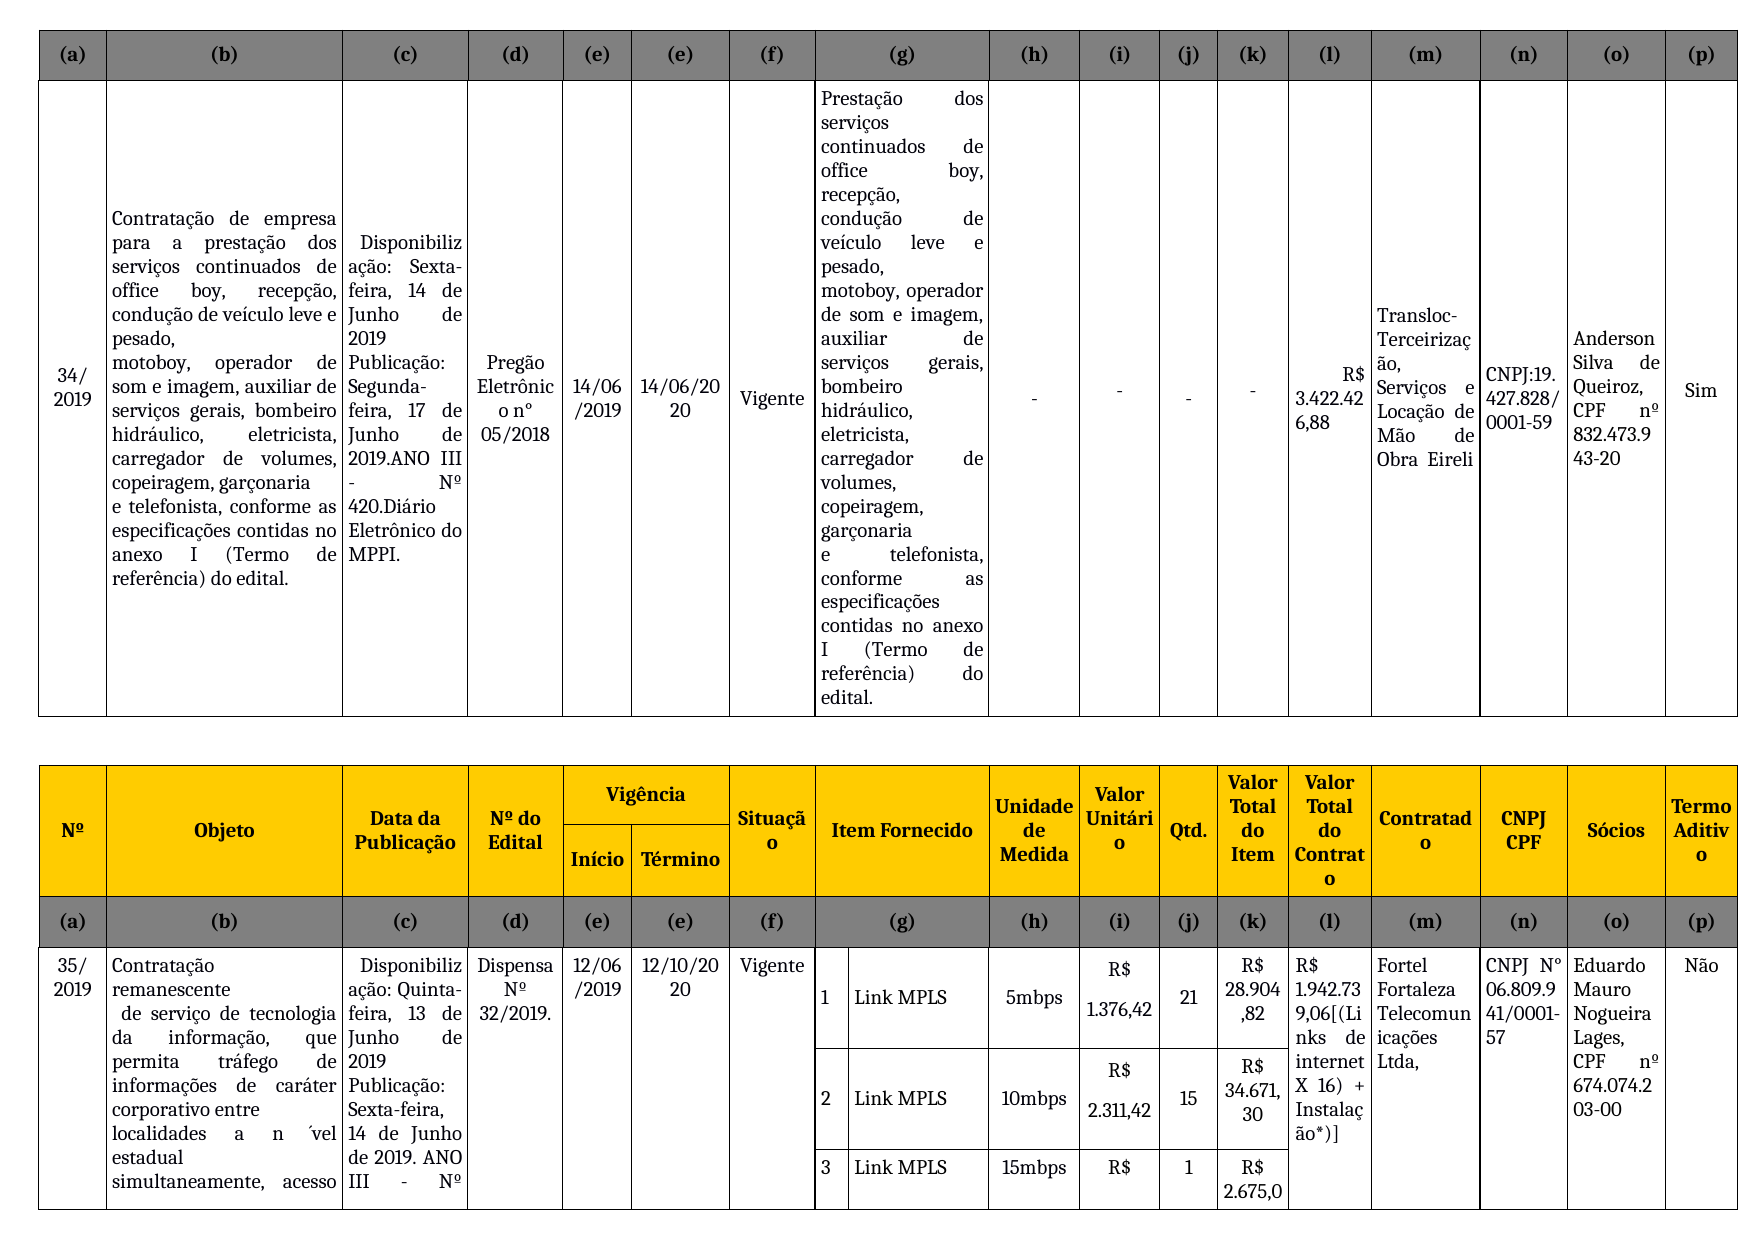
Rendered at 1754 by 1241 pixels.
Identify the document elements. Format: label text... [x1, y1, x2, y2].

table_cell (j) [1160, 31, 1217, 80]
table_cell (i) [1080, 31, 1159, 80]
table_header Qtd. [1160, 766, 1217, 896]
table_cell (e) [564, 31, 631, 80]
table_header Contratado [1372, 766, 1480, 896]
table_cell (k) [1218, 897, 1288, 947]
table_header CNPJ CPF [1481, 766, 1567, 896]
table_cell Dispensa Nº 32/2019. [468, 948, 562, 1209]
table_cell 5mbps [989, 948, 1079, 1048]
table_cell R$ 2.311,42 [1080, 1049, 1159, 1149]
table_cell Contratação remanescente de serviço de tecnologia da informação, que permita tráfego de informações de caráter corporativo entre localidades a n ́vel estadual simultaneamente, acesso [107, 948, 342, 1209]
table_cell Transloc-Terceirização, Serviços e Locação de Mão de Obra Eireli [1372, 81, 1479, 716]
table_cell 12/06/2019 [563, 948, 631, 1209]
table_cell (l) [1289, 897, 1371, 947]
table_cell (g) [816, 897, 989, 947]
table_header Vigência [564, 766, 729, 824]
table_cell (p) [1666, 897, 1737, 947]
table_cell R$ 34.671,30 [1218, 1049, 1288, 1149]
table_header Data da Publicação [343, 766, 468, 896]
table_header Situação [730, 766, 815, 896]
table_cell (e) [564, 897, 631, 947]
table_header Valor Total do Contrato [1289, 766, 1371, 896]
table_cell 15mbps [989, 1150, 1079, 1209]
table_cell 2 [816, 1049, 848, 1149]
table_cell Pregão Eletrônico n° 05/2018 [468, 81, 562, 716]
table_cell Vigente [730, 81, 814, 716]
table_cell R$ 2.675,0 [1218, 1150, 1288, 1209]
table_cell (h) [990, 897, 1079, 947]
table_cell - [1160, 81, 1217, 716]
table_cell Contratação de empresa para a prestação dos serviços continuados de office boy, recepção, condução de veículo leve e pesado, motoboy, operador de som e imagem, auxiliar de serviços gerais, bombeiro hidráulico, eletricista, carregador de volumes, copeiragem, garçonaria e telefonista, conforme as especificações contidas no anexo I (Termo de referência) do edital. [107, 81, 342, 716]
table_cell Prestação dos serviços continuados de office boy, recepção, condução de veículo leve e pesado, motoboy, operador de som e imagem, auxiliar de serviços gerais, bombeiro hidráulico, eletricista, carregador de volumes, copeiragem, garçonaria e telefonista, conforme as especificações contidas no anexo I (Termo de referência) do edital. [816, 81, 988, 716]
table_header Objeto [107, 766, 342, 896]
table_cell (j) [1160, 897, 1217, 947]
table_cell (o) [1568, 897, 1665, 947]
table_cell 14/06/2019 [563, 81, 631, 716]
table_cell (o) [1568, 31, 1665, 80]
table_cell (e) [632, 897, 729, 947]
table_cell (f) [730, 897, 815, 947]
table_cell R$ 28.904,82 [1218, 948, 1288, 1048]
table_cell (e) [632, 31, 729, 80]
table_cell Disponibilização: Sexta-feira, 14 de Junho de 2019 Publicação: Segunda-feira, 17 de Junho de 2019.ANO III - Nº 420.Diário Eletrônico do MPPI. [343, 81, 467, 716]
table_cell R$ 3.422.426,88 [1289, 81, 1371, 716]
table_cell (h) [990, 31, 1079, 80]
table_cell Não [1666, 948, 1737, 1209]
table_cell - [1218, 81, 1288, 716]
table_header Sócios [1568, 766, 1665, 896]
table_cell Sim [1666, 81, 1737, 716]
table_cell (n) [1481, 31, 1567, 80]
table_cell (m) [1372, 897, 1480, 947]
table_cell (b) [107, 31, 342, 80]
table_cell (n) [1481, 897, 1567, 947]
table_cell (g) [816, 31, 989, 80]
table_cell R$ [1080, 1150, 1159, 1209]
table_cell R$ 1.942.739,06[(Links de internet X 16) + Instalação*)] [1289, 948, 1371, 1209]
table_cell Eduardo Mauro Nogueira Lages, CPF nº 674.074.203-00 [1568, 948, 1665, 1209]
table_cell 34/ 2019 [39, 81, 106, 716]
table_header Valor Unitário [1080, 766, 1159, 896]
table_cell Anderson Silva de Queiroz, CPF nº 832.473.943-20 [1568, 81, 1665, 716]
table_cell Término [632, 825, 729, 896]
table_cell (a) [40, 897, 106, 947]
table_cell 35/ 2019 [39, 948, 106, 1209]
table_cell Vigente [730, 948, 814, 1209]
table_cell (d) [469, 31, 563, 80]
table_header Valor Total do Item [1218, 766, 1288, 896]
table_cell 15 [1160, 1049, 1217, 1149]
table_cell (c) [343, 31, 468, 80]
table_cell - [989, 81, 1079, 716]
table_cell (p) [1666, 31, 1737, 80]
table_cell Link MPLS [849, 948, 988, 1048]
table_cell 1 [1160, 1150, 1217, 1209]
table_cell (d) [469, 897, 563, 947]
table_cell Disponibilização: Quinta-feira, 13 de Junho de 2019 Publicação: Sexta-feira, 14 de Junho de 2019. ANO III - Nº [343, 948, 467, 1209]
table_header Termo Aditivo [1666, 766, 1737, 896]
table_cell 10mbps [989, 1049, 1079, 1149]
table_cell (c) [343, 897, 468, 947]
table_header Item Fornecido [816, 766, 989, 896]
table_cell CNPJ N° 06.809.941/0001-57 [1481, 948, 1567, 1209]
table_cell Link MPLS [849, 1150, 988, 1209]
table_header Unidade de Medida [990, 766, 1079, 896]
table_cell Link MPLS [849, 1049, 988, 1149]
table_cell (b) [107, 897, 342, 947]
table_cell 14/06/2020 [632, 81, 729, 716]
table_header Nº [40, 766, 106, 896]
table_cell 1 [816, 948, 848, 1048]
table_cell R$ 1.376,42 [1080, 948, 1159, 1048]
table_cell Fortel Fortaleza Telecomunicações Ltda, [1372, 948, 1479, 1209]
table_cell (a) [40, 31, 106, 80]
table_cell Início [564, 825, 631, 896]
table_cell (m) [1372, 31, 1480, 80]
table_cell 3 [816, 1150, 848, 1209]
table_cell (f) [730, 31, 815, 80]
table_cell (k) [1218, 31, 1288, 80]
table_cell 12/10/2020 [632, 948, 729, 1209]
table_cell - [1080, 81, 1159, 716]
table_cell (i) [1080, 897, 1159, 947]
table_header Nº do Edital [469, 766, 563, 896]
table_cell CNPJ:19.427.828/0001-59 [1481, 81, 1567, 716]
table_cell (l) [1289, 31, 1371, 80]
table_cell 21 [1160, 948, 1217, 1048]
